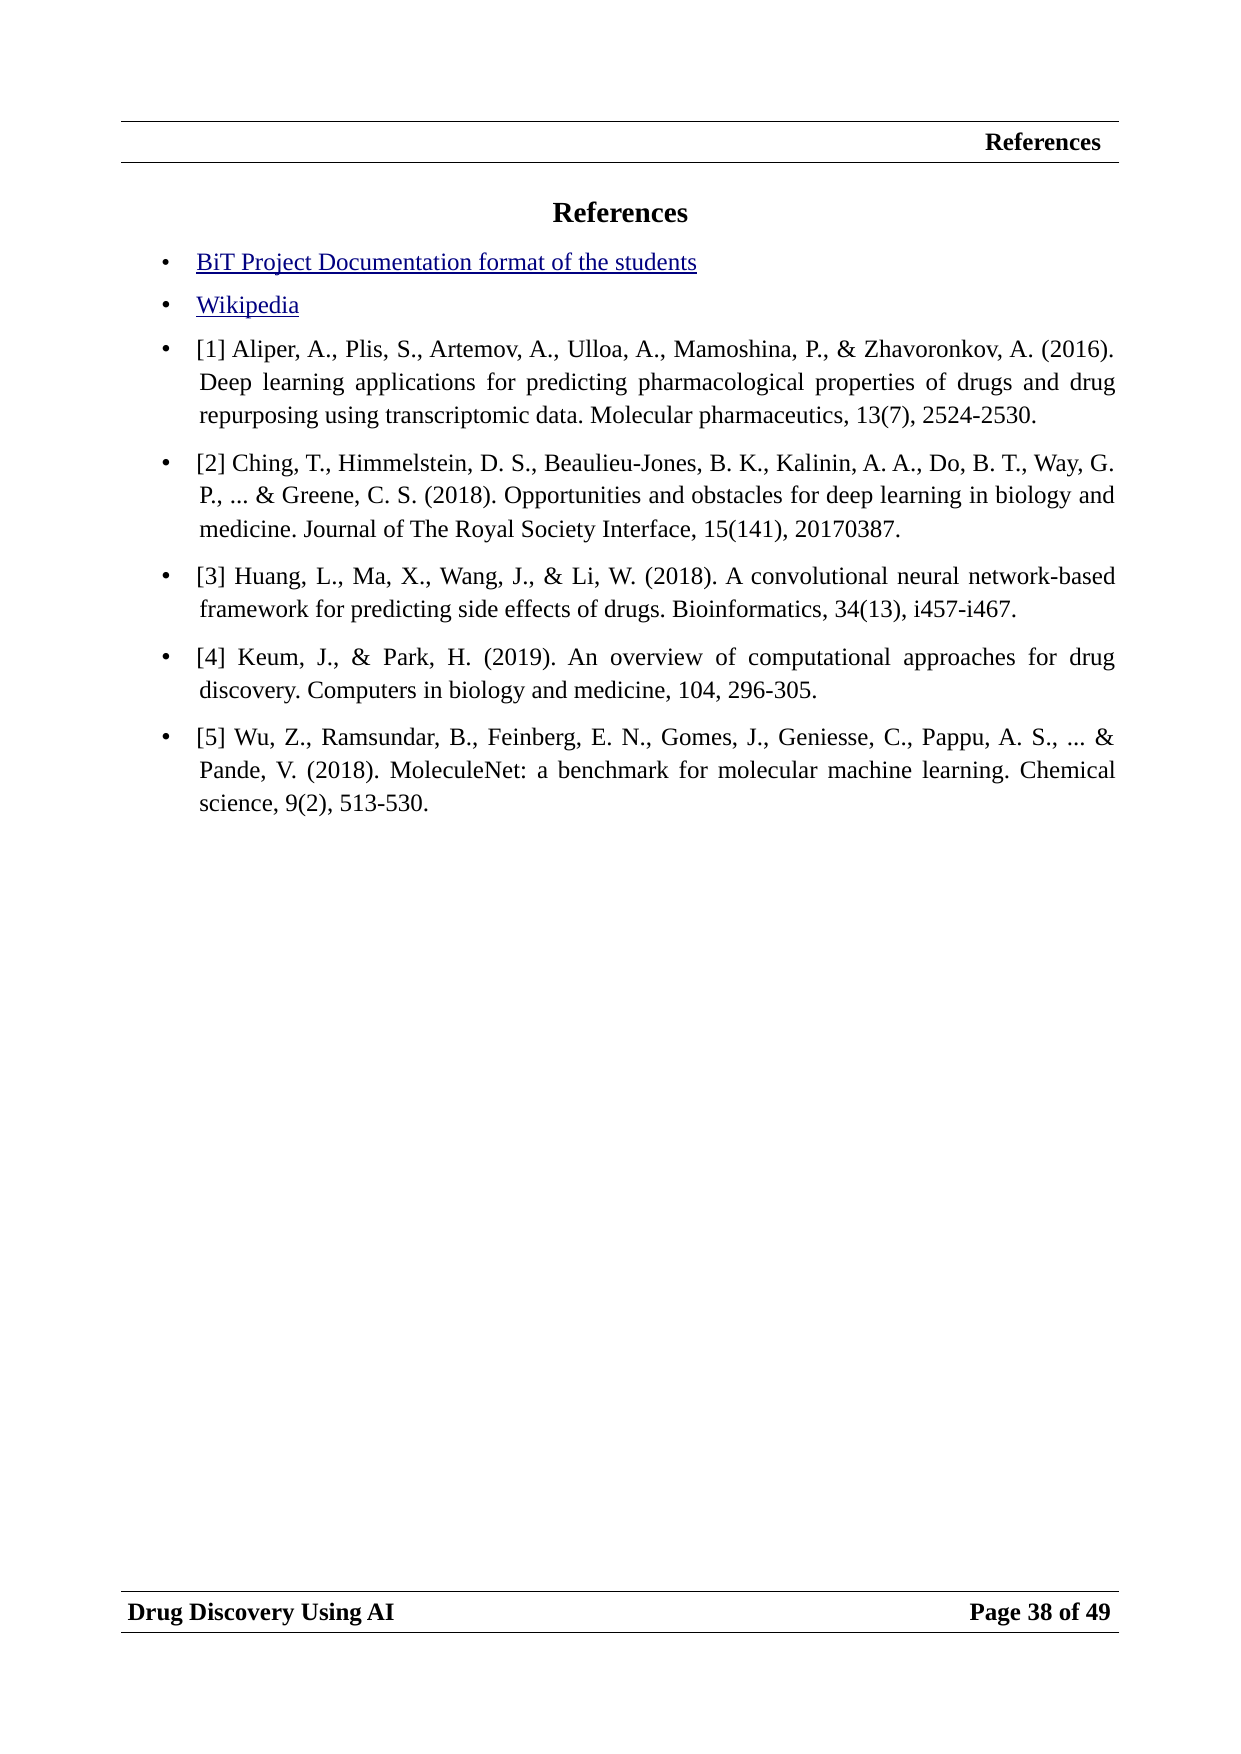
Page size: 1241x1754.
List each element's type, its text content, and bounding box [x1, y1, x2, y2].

list [4] Keum, J., & Park, H. (2019). An overview of computational approaches for drug discovery. Computers in biology and medicine, 104, 296-305. [159, 639, 1119, 704]
list [2] Ching, T., Himmelstein, D. S., Beaulieu-Jones, B. K., Kalinin, A. A., Do, B. T., Way, G. P., ... & Greene, C. S. (2018). Opportunities and obstacles for deep learning in biology and medicine. Journal of The Royal Society Interface, 15(141), 20170387. [159, 444, 1119, 542]
list [5] Wu, Z., Ramsundar, B., Feinberg, E. N., Gomes, J., Geniesse, C., Pappu, A. S., ... & Pande, V. (2018). MoleculeNet: a benchmark for molecular machine learning. Chemical science, 9(2), 513-530. [159, 719, 1119, 820]
subtitle References [121, 192, 1119, 232]
list BiT Project Documentation format of the students [159, 244, 1119, 276]
list [3] Huang, L., Ma, X., Wang, J., & Li, W. (2018). A convolutional neural network-based framework for predicting side effects of drugs. Bioinformatics, 34(13), i457-i467. [159, 558, 1119, 623]
list Wikipedia [159, 288, 1119, 319]
list [1] Aliper, A., Plis, S., Artemov, A., Ulloa, A., Mamoshina, P., & Zhavoronkov, A. (2016). Deep learning applications for predicting pharmacological properties of drugs and drug repurposing using transcriptomic data. Molecular pharmaceutics, 13(7), 2524-2530. [159, 331, 1119, 429]
